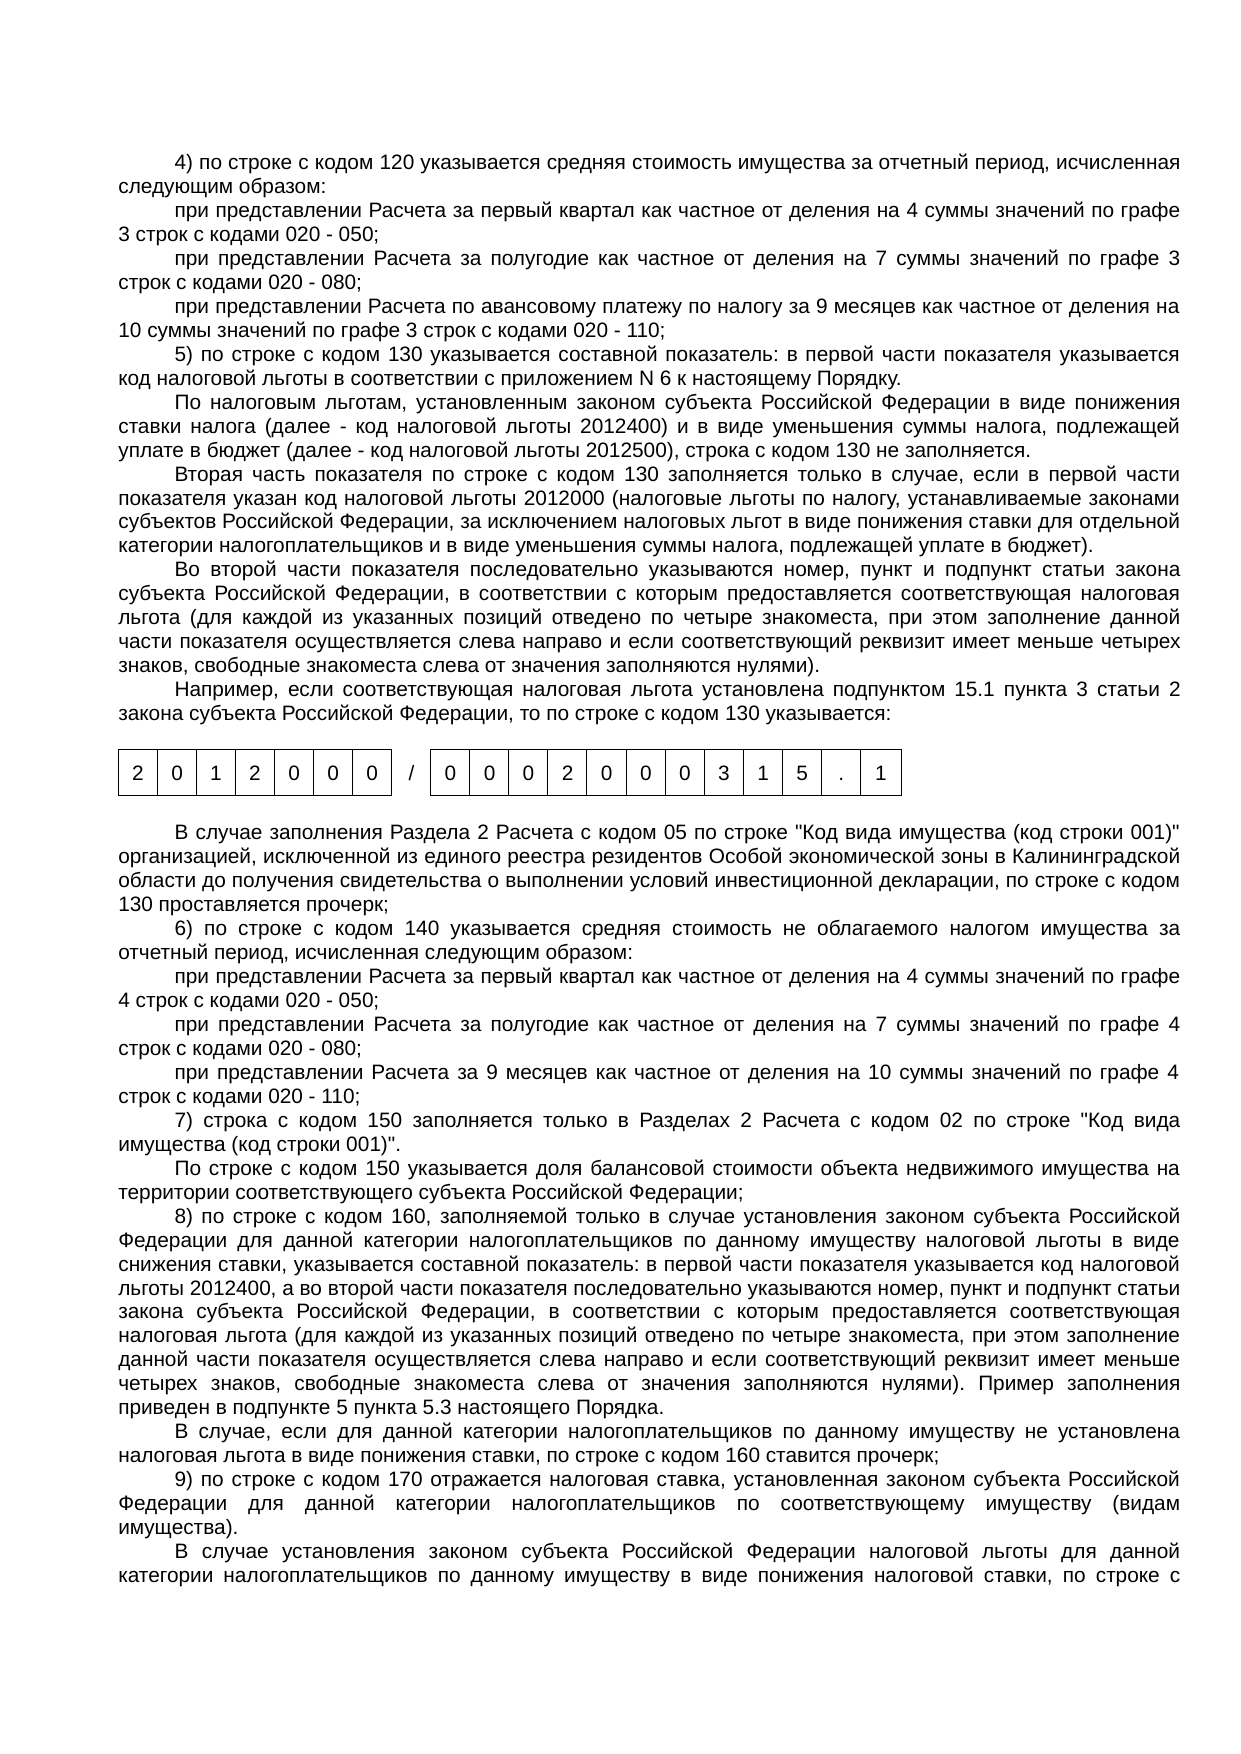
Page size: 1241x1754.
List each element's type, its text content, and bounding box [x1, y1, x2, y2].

table_header 0 [470, 750, 508, 795]
table_header 2 [119, 750, 157, 795]
table_header 0 [509, 750, 547, 795]
text при представлении Расчета за полугодие как частное от деления на 7 суммы значений по графе 4 строк с кодами 020 - 080; [118, 1012, 1181, 1060]
table_header 0 [314, 750, 352, 795]
table_header . [822, 750, 860, 795]
table_header / [392, 749, 430, 795]
text при представлении Расчета за первый квартал как частное от деления на 4 суммы значений по графе 4 строк с кодами 020 - 050; [118, 964, 1181, 1012]
text В случае, если для данной категории налогоплательщиков по данному имуществу не установлена налоговая льгота в виде понижения ставки, по строке с кодом 160 ставится прочерк; [118, 1419, 1181, 1467]
text при представлении Расчета по авансовому платежу по налогу за 9 месяцев как частное от деления на 10 суммы значений по графе 3 строк с кодами 020 - 110; [118, 294, 1181, 342]
text По строке с кодом 150 указывается доля балансовой стоимости объекта недвижимого имущества на территории соответствующего субъекта Российской Федерации; [118, 1156, 1181, 1203]
text Во второй части показателя последовательно указываются номер, пункт и подпункт статьи закона субъекта Российской Федерации, в соответствии с которым предоставляется соответствующая налоговая льгота (для каждой из указанных позиций отведено по четыре знакоместа, при этом заполнение данной части показателя осуществляется слева направо и если соответствующий реквизит имеет меньше четырех знаков, свободные знакоместа слева от значения заполняются нулями). [118, 557, 1181, 677]
table_header 1 [197, 750, 235, 795]
table_header 0 [275, 750, 313, 795]
table_header 1 [744, 750, 782, 795]
text 6) по строке с кодом 140 указывается средняя стоимость не облагаемого налогом имущества за отчетный период, исчисленная следующим образом: [118, 916, 1181, 964]
table_header 0 [158, 750, 196, 795]
table_header 0 [666, 750, 704, 795]
table_header 5 [783, 750, 821, 795]
table_header 1 [861, 750, 901, 795]
text 5) по строке с кодом 130 указывается составной показатель: в первой части показателя указывается код налоговой льготы в соответствии с приложением N 6 к настоящему Порядку. [118, 342, 1181, 389]
text 4) по строке с кодом 120 указывается средняя стоимость имущества за отчетный период, исчисленная следующим образом: [118, 150, 1181, 198]
text при представлении Расчета за первый квартал как частное от деления на 4 суммы значений по графе 3 строк с кодами 020 - 050; [118, 198, 1181, 246]
text при представлении Расчета за полугодие как частное от деления на 7 суммы значений по графе 3 строк с кодами 020 - 080; [118, 246, 1181, 294]
text 8) по строке с кодом 160, заполняемой только в случае установления законом субъекта Российской Федерации для данной категории налогоплательщиков по данному имуществу налоговой льготы в виде снижения ставки, указывается составной показатель: в первой части показателя указывается код налоговой льготы 2012400, а во второй части показателя последовательно указываются номер, пункт и подпункт статьи закона субъекта Российской Федерации, в соответствии с которым предоставляется соответствующая налоговая льгота (для каждой из указанных позиций отведено по четыре знакоместа, при этом заполнение данной части показателя осуществляется слева направо и если соответствующий реквизит имеет меньше четырех знаков, свободные знакоместа слева от значения заполняются нулями). Пример заполнения приведен в подпункте 5 пункта 5.3 настоящего Порядка. [118, 1203, 1181, 1419]
table_header 0 [353, 750, 391, 795]
text По налоговым льготам, установленным законом субъекта Российской Федерации в виде понижения ставки налога (далее - код налоговой льготы 2012400) и в виде уменьшения суммы налога, подлежащей уплате в бюджет (далее - код налоговой льготы 2012500), строка с кодом 130 не заполняется. [118, 389, 1181, 461]
table_header 2 [236, 750, 274, 795]
table_header 3 [705, 750, 743, 795]
table_header 2 [548, 750, 586, 795]
text Вторая часть показателя по строке с кодом 130 заполняется только в случае, если в первой части показателя указан код налоговой льготы 2012000 (налоговые льготы по налогу, устанавливаемые законами субъектов Российской Федерации, за исключением налоговых льгот в виде понижения ставки для отдельной категории налогоплательщиков и в виде уменьшения суммы налога, подлежащей уплате в бюджет). [118, 461, 1181, 557]
text при представлении Расчета за 9 месяцев как частное от деления на 10 суммы значений по графе 4 строк с кодами 020 - 110; [118, 1060, 1181, 1108]
text В случае заполнения Раздела 2 Расчета с кодом 05 по строке "Код вида имущества (код строки 001)" организацией, исключенной из единого реестра резидентов Особой экономической зоны в Калининградской области до получения свидетельства о выполнении условий инвестиционной декларации, по строке с кодом 130 проставляется прочерк; [118, 820, 1181, 916]
text В случае установления законом субъекта Российской Федерации налоговой льготы для данной категории налогоплательщиков по данному имуществу в виде понижения налоговой ставки, по строке с [118, 1539, 1181, 1587]
text 7) строка с кодом 150 заполняется только в Разделах 2 Расчета с кодом 02 по строке "Код вида имущества (код строки 001)". [118, 1108, 1181, 1156]
table_header 0 [627, 750, 665, 795]
table_header 0 [431, 750, 469, 795]
table_header 0 [587, 750, 626, 795]
text Например, если соответствующая налоговая льгота установлена подпунктом 15.1 пункта 3 статьи 2 закона субъекта Российской Федерации, то по строке с кодом 130 указывается: [118, 677, 1181, 725]
text 9) по строке с кодом 170 отражается налоговая ставка, установленная законом субъекта Российской Федерации для данной категории налогоплательщиков по соответствующему имуществу (видам имущества). [118, 1467, 1181, 1539]
